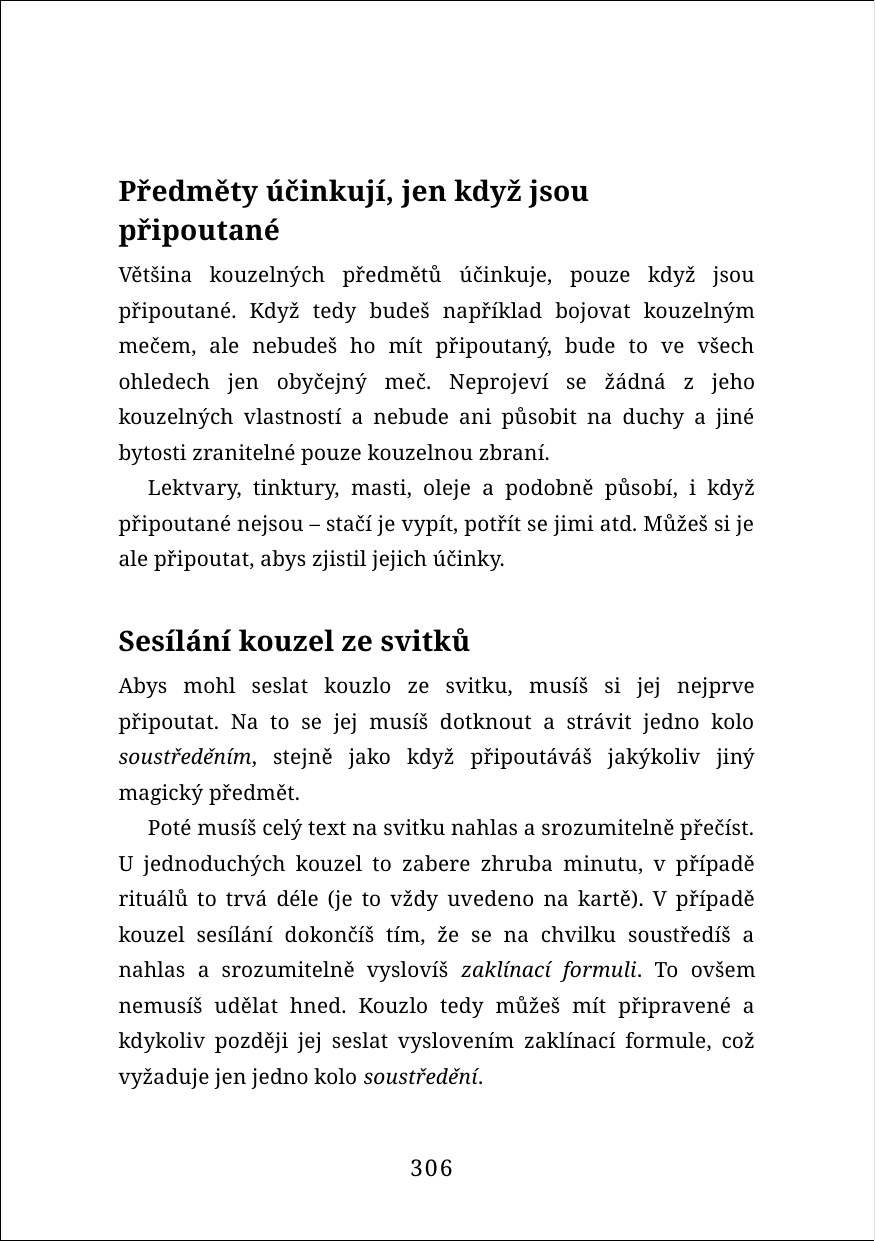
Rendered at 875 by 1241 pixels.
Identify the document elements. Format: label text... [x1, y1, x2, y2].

subtitle Předměty účinkují, jen když jsou připoutané [118, 172, 756, 248]
text Abys mohl seslat kouzlo ze svitku, musíš si jej nejprve připoutat. Na to se jej musíš dotknout a strávit jedno kolo soustředěním, stejně jako když připoutáváš jakýkoliv jiný magický předmět. Poté musíš celý text na svitku nahlas a srozumitelně přečíst. U jednoduchých kouzel to zabere zhruba minutu, v případě rituálů to trvá déle (je to vždy uvedeno na kartě). V případě kouzel sesílání dokončíš tím, že se na chvilku soustředíš a nahlas a srozumitelně vyslovíš zaklínací formuli. To ovšem nemusíš udělat hned. Kouzlo tedy můžeš mít připravené a kdykoliv později jej seslat vyslovením zaklínací formule, což vyžaduje jen jedno kolo soustředění. [118, 671, 756, 1091]
subtitle Sesílání kouzel ze svitků [118, 621, 756, 659]
text Většina kouzelných předmětů účinkuje, pouze když jsou připoutané. Když tedy budeš například bojovat kouzelným mečem, ale nebudeš ho mít připoutaný, bude to ve všech ohledech jen obyčejný meč. Neprojeví se žádná z jeho kouzelných vlastností a nebude ani působit na duchy a jiné bytosti zranitelné pouze kouzelnou zbraní. Lektvary, tinktury, masti, oleje a podobně působí, i když připoutané nejsou – stačí je vypít, potřít se jimi atd. Můžeš si je ale připoutat, abys zjistil jejich účinky. [118, 260, 756, 573]
